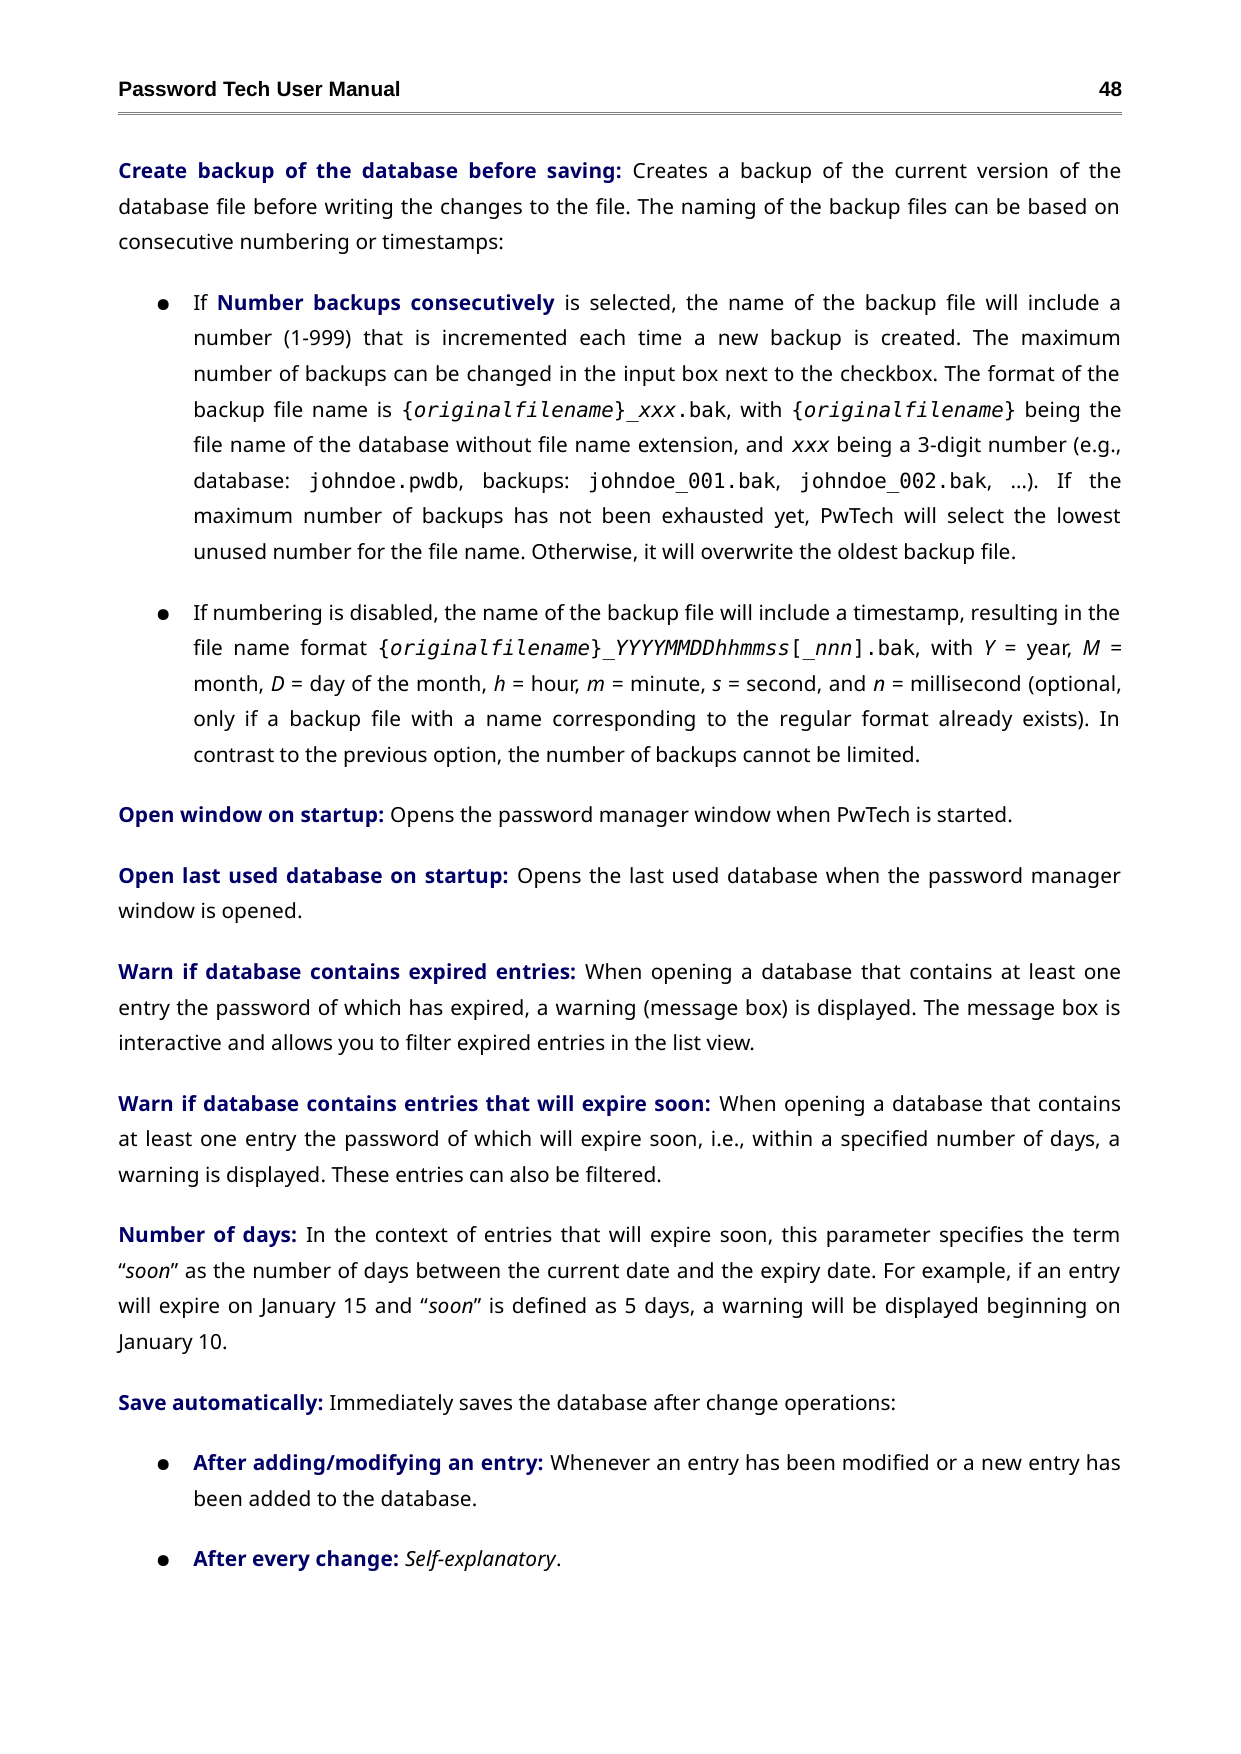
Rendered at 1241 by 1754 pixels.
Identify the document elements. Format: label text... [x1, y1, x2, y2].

text Number of days: In the context of entries that will expire soon, this parameter specifies the term “soon” as the number of days between the current date and the expiry date. For example, if an entry will expire on January 15 and “soon” is defined as 5 days, a warning will be displayed beginning on January 10. [118, 1220, 1122, 1356]
text Open window on startup: Opens the password manager window when PwTech is started. [118, 800, 1122, 829]
list If Number backups consecutively is selected, the name of the backup file will include a number (1-999) that is incremented each time a new backup is created. The maximum number of backups can be changed in the input box next to the checkbox. The format of the backup file name is {originalfilename}_xxx.bak, with {originalfilename} being the file name of the database without file name extension, and xxx being a 3-digit number (e.g., database: johndoe.pwdb, backups: johndoe_001.bak, johndoe_002.bak, …). If the maximum number of backups has not been exhausted yet, PwTech will select the lowest unused number for the file name. Otherwise, it will overwrite the oldest backup file. [156, 288, 1122, 566]
text Open last used database on startup: Opens the last used database when the password manager window is opened. [118, 861, 1122, 925]
list After adding/modifying an entry: Whenever an entry has been modified or a new entry has been added to the database. [156, 1448, 1122, 1512]
list After every change: Self-explanatory. [156, 1544, 1122, 1572]
text Save automatically: Immediately saves the database after change operations: [118, 1387, 1122, 1416]
text Warn if database contains entries that will expire soon: When opening a database that contains at least one entry the password of which will expire soon, i.e., within a specified number of days, a warning is displayed. These entries can also be filtered. [118, 1088, 1122, 1188]
text Create backup of the database before saving: Creates a backup of the current version of the database file before writing the changes to the file. The naming of the backup files can be based on consecutive numbering or timestamps: [118, 156, 1122, 256]
text Warn if database contains expired entries: When opening a database that contains at least one entry the password of which has expired, a warning (message box) is displayed. The message box is interactive and allows you to filter expired entries in the list view. [118, 957, 1122, 1057]
list If numbering is disabled, the name of the backup file will include a timestamp, resulting in the file name format {originalfilename}_YYYYMMDDhhmmss[_nnn].bak, with Y = year, M = month, D = day of the month, h = hour, m = minute, s = second, and n = millisecond (optional, only if a backup file with a name corresponding to the regular format already exists). In contrast to the previous option, the number of backups cannot be limited. [156, 597, 1122, 768]
